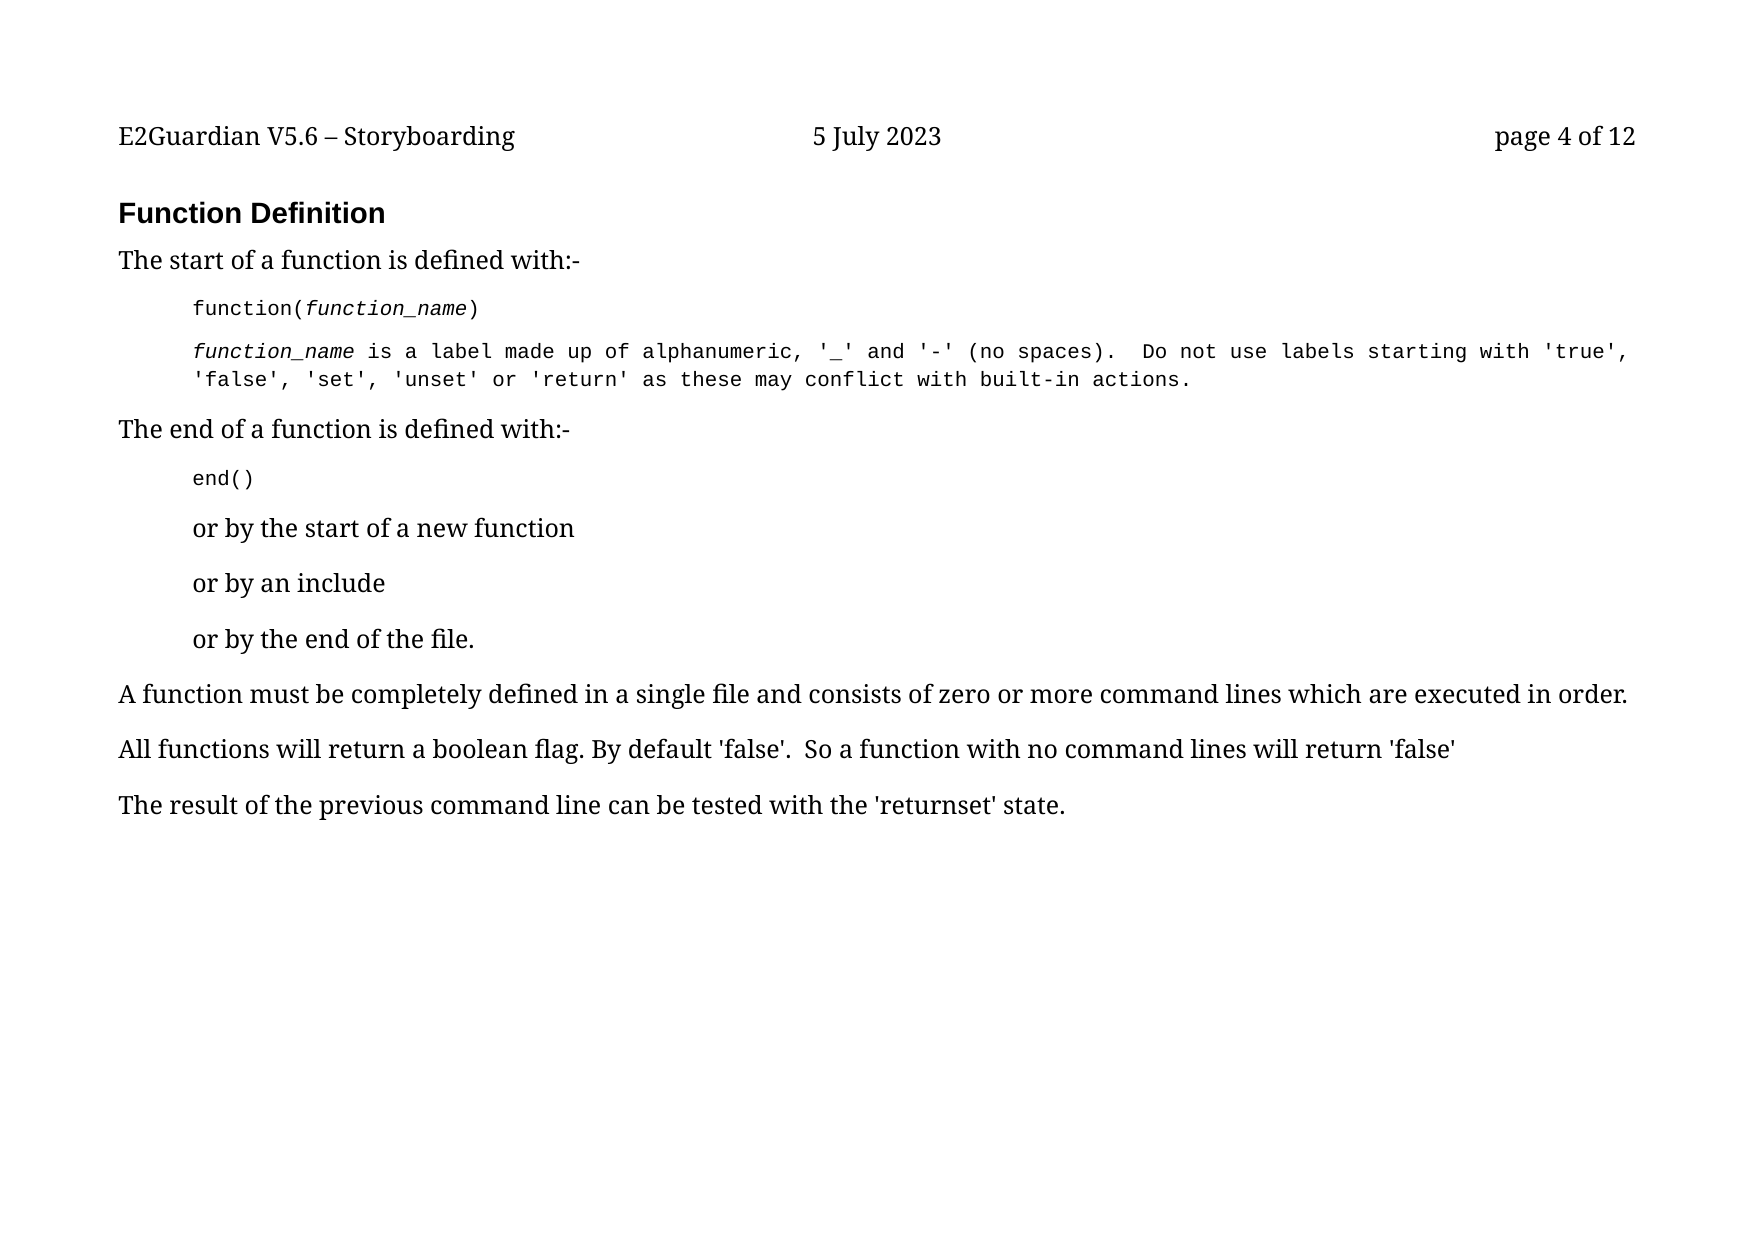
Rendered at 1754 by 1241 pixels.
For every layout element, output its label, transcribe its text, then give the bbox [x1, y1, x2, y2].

text The end of a function is defined with:- [118, 412, 1636, 446]
text function_name is a label made up of alphanumeric, '_' and '-' (no spaces). Do not use labels starting with 'true', 'false', 'set', 'unset' or 'return' as these may conflict with built-in actions. [192, 341, 1636, 393]
text or by the start of a new function [192, 510, 1636, 544]
text or by the end of the file. [192, 621, 1636, 655]
text All functions will return a boolean flag. By default 'false'. So a function with no command lines will return 'false' [118, 732, 1636, 766]
subtitle Function Definition [118, 196, 1636, 230]
text A function must be completely defined in a single file and consists of zero or more command lines which are executed in order. [118, 677, 1636, 711]
text The result of the previous command line can be tested with the 'returnset' state. [118, 787, 1636, 822]
text end() [192, 467, 1636, 491]
text The start of a function is defined with:- [118, 242, 1636, 277]
text function(function_name) [192, 298, 1636, 322]
text or by an include [192, 566, 1636, 600]
